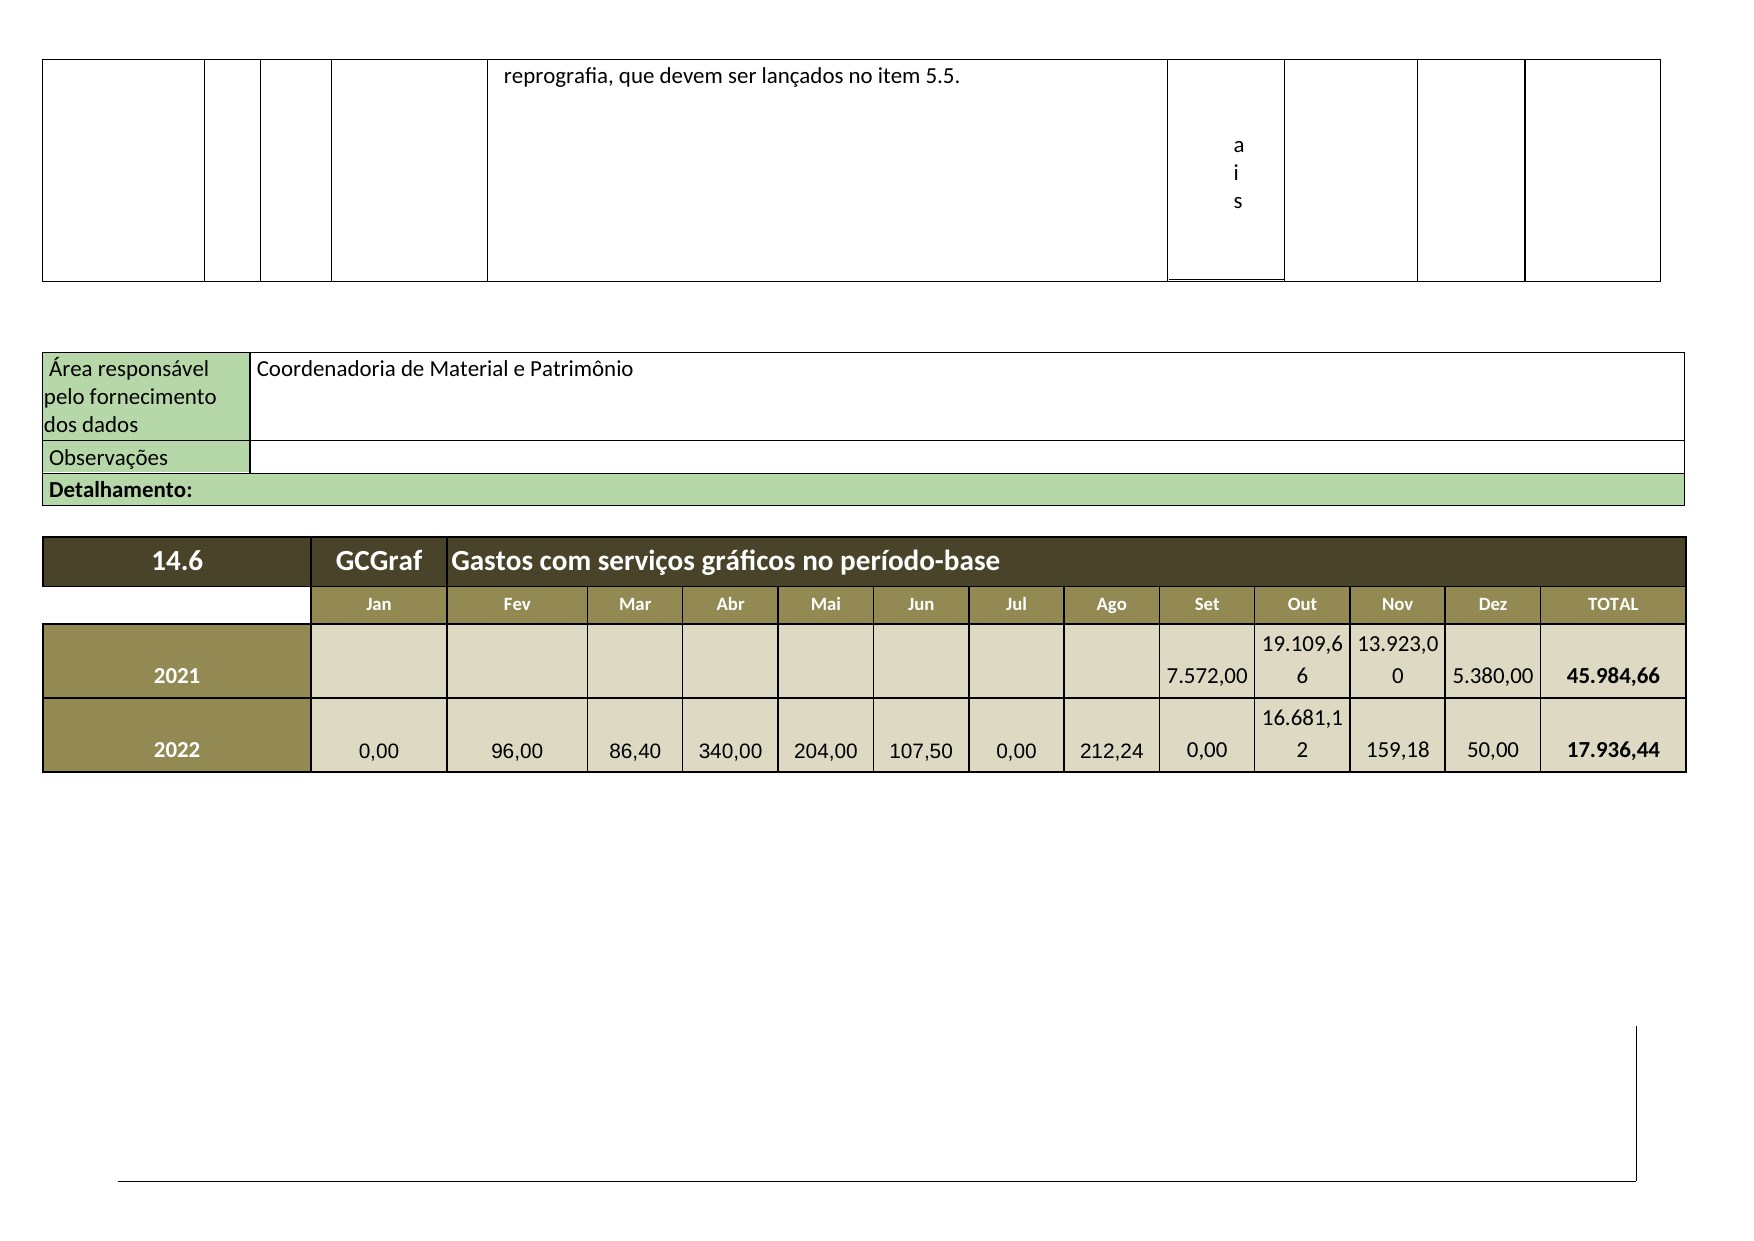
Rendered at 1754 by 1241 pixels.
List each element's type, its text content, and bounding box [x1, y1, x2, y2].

table_cell 13.923,00 [1351, 625, 1444, 697]
table_cell Mai [779, 587, 873, 623]
table_cell Mar [588, 587, 682, 623]
table_cell Abr [683, 587, 777, 623]
table_cell Ago [1065, 587, 1159, 623]
table_cell [874, 625, 968, 697]
table_cell Observações [43, 441, 249, 472]
table_cell [1526, 60, 1660, 281]
table_cell 17.936,44 [1541, 699, 1685, 771]
table_cell 212,24 [1065, 699, 1159, 771]
table_cell Out [1255, 587, 1349, 623]
table_cell [1285, 60, 1417, 281]
table_cell Jul [970, 587, 1063, 623]
table_cell 0,00 [312, 699, 446, 771]
table_cell 159,18 [1351, 699, 1444, 771]
table_cell ais [1168, 60, 1284, 281]
table_cell reprografia, que devem ser lançados no item 5.5. [488, 60, 1167, 281]
table_cell 5.380,00 [1446, 625, 1540, 697]
table_cell [332, 60, 487, 281]
table_cell 107,50 [874, 699, 968, 771]
table_cell TOTAL [1541, 587, 1685, 623]
table_cell 19.109,66 [1255, 625, 1349, 697]
table_cell [43, 587, 310, 623]
table_cell [448, 625, 587, 697]
table_header Coordenadoria de Material e Patrimônio [251, 353, 1684, 440]
table_cell 7.572,00 [1160, 625, 1254, 697]
table_cell [43, 60, 204, 281]
table_cell 86,40 [588, 699, 682, 771]
table_header 14.6 [44, 538, 310, 586]
table_cell [683, 625, 777, 697]
table_cell 50,00 [1446, 699, 1540, 771]
table_cell 0,00 [970, 699, 1063, 771]
table_cell [588, 625, 682, 697]
table_cell [1065, 625, 1159, 697]
table_cell Jun [874, 587, 968, 623]
table_cell 45.984,66 [1541, 625, 1685, 697]
table_cell [251, 441, 1684, 472]
table_cell Set [1160, 587, 1254, 623]
table_cell 340,00 [683, 699, 777, 771]
table_cell [205, 60, 260, 281]
table_cell 0,00 [1160, 699, 1254, 771]
table_header Gastos com serviços gráficos no período-base [448, 538, 1685, 586]
table_cell [1418, 60, 1524, 281]
table_header Área responsável pelo fornecimento dos dados [43, 353, 249, 440]
table_cell Dez [1446, 587, 1540, 623]
table_cell Fev [448, 587, 587, 623]
table_cell Jan [312, 587, 446, 623]
table_cell 96,00 [448, 699, 587, 771]
table_cell [970, 625, 1063, 697]
table_cell 2022 [44, 699, 310, 771]
table_cell Nov [1351, 587, 1444, 623]
table_cell 2021 [44, 625, 310, 697]
table_header GCGraf [312, 538, 446, 586]
table_cell 16.681,12 [1255, 699, 1349, 771]
table_cell Detalhamento: [43, 474, 1684, 505]
table_cell 204,00 [779, 699, 873, 771]
table_cell [779, 625, 873, 697]
table_cell [261, 60, 331, 281]
table_cell [312, 625, 446, 697]
